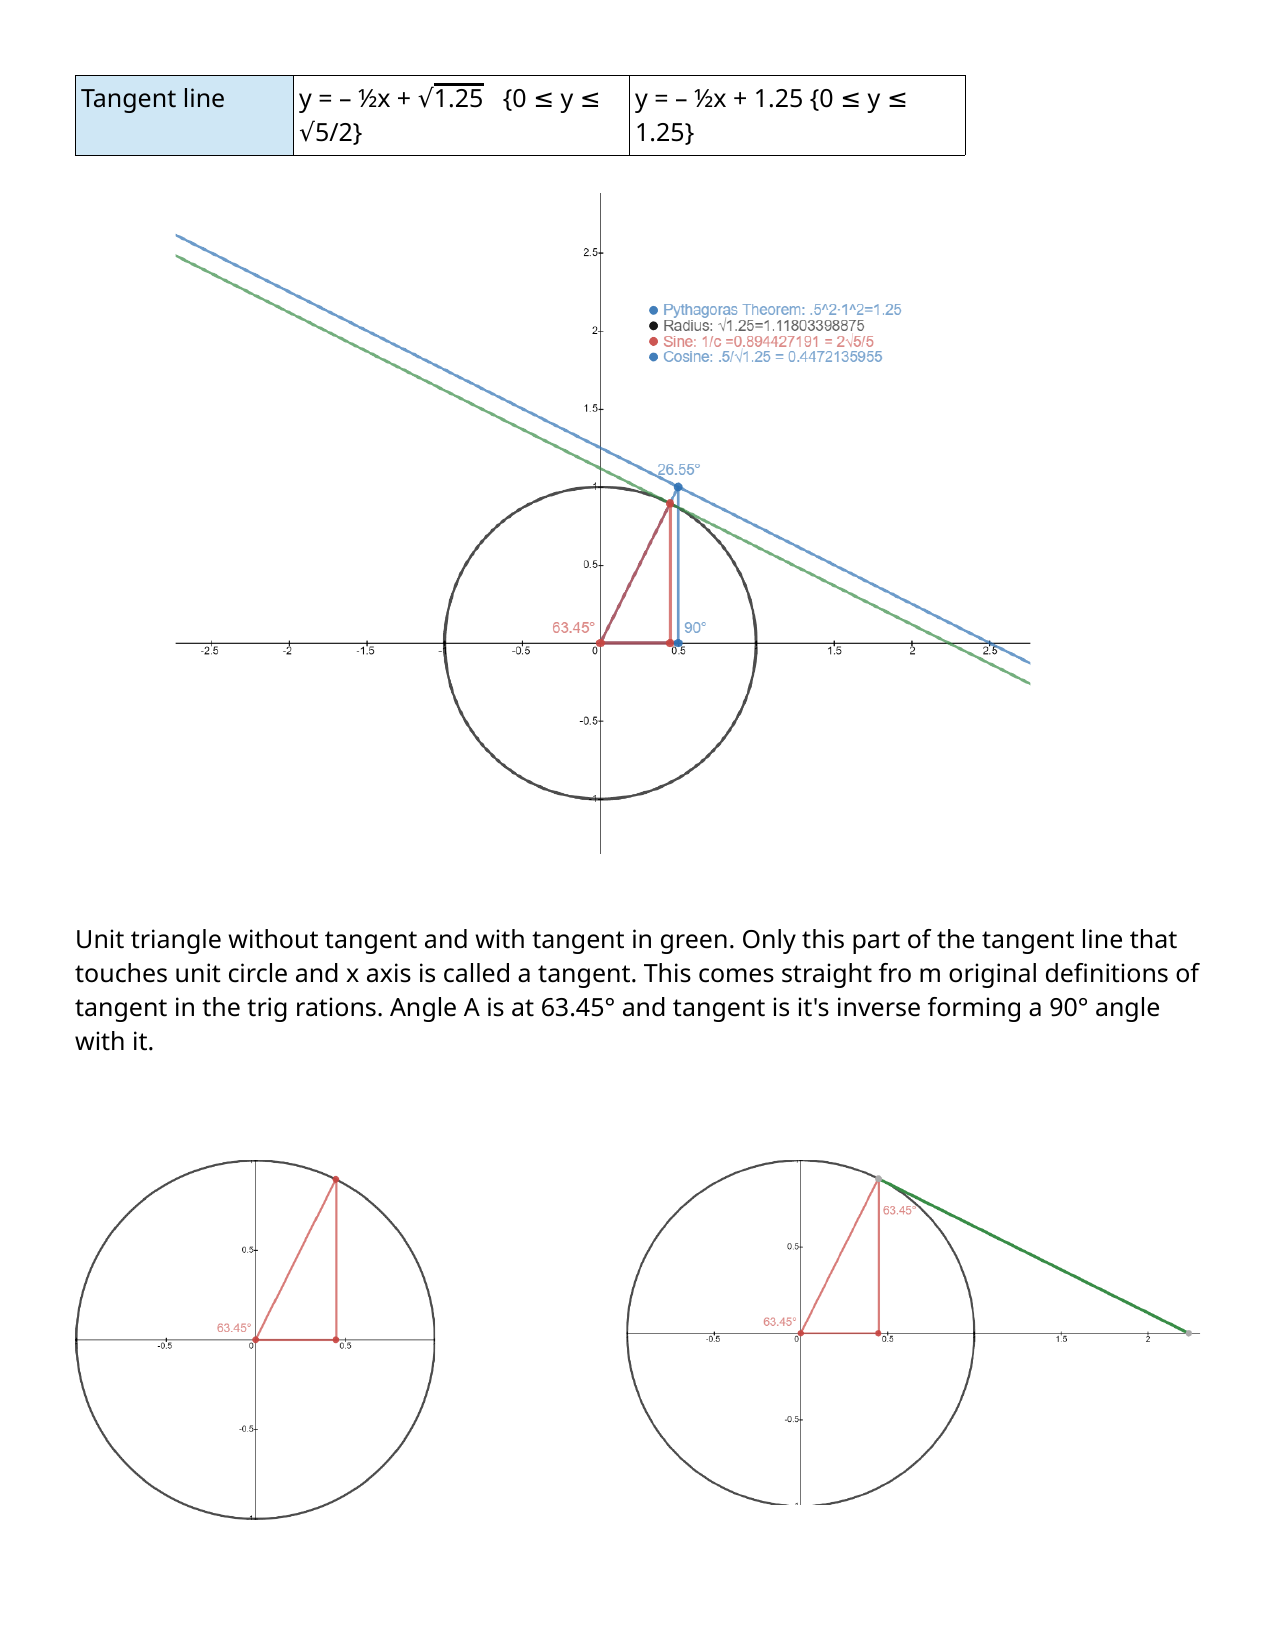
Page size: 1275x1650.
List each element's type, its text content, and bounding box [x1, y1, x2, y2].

picture [175, 193, 1031, 854]
table_cell Tangent line [76, 76, 293, 155]
text Unit triangle without tangent and with tangent in green. Only this part of the tangent line that touches unit circle and x axis is called a tangent. This comes straight fro m original definitions of tangent in the trig rations. Angle A is at 63.45° and tangent is it's inverse forming a 90° angle with it. [75, 921, 1200, 1058]
table_cell y = – ½x + 1.25 {0 ≤ y ≤ 1.25} [630, 76, 965, 155]
picture [75, 1160, 436, 1520]
table_cell y = – ½x + √1.25 {0 ≤ y ≤ √5/2} [294, 76, 629, 155]
